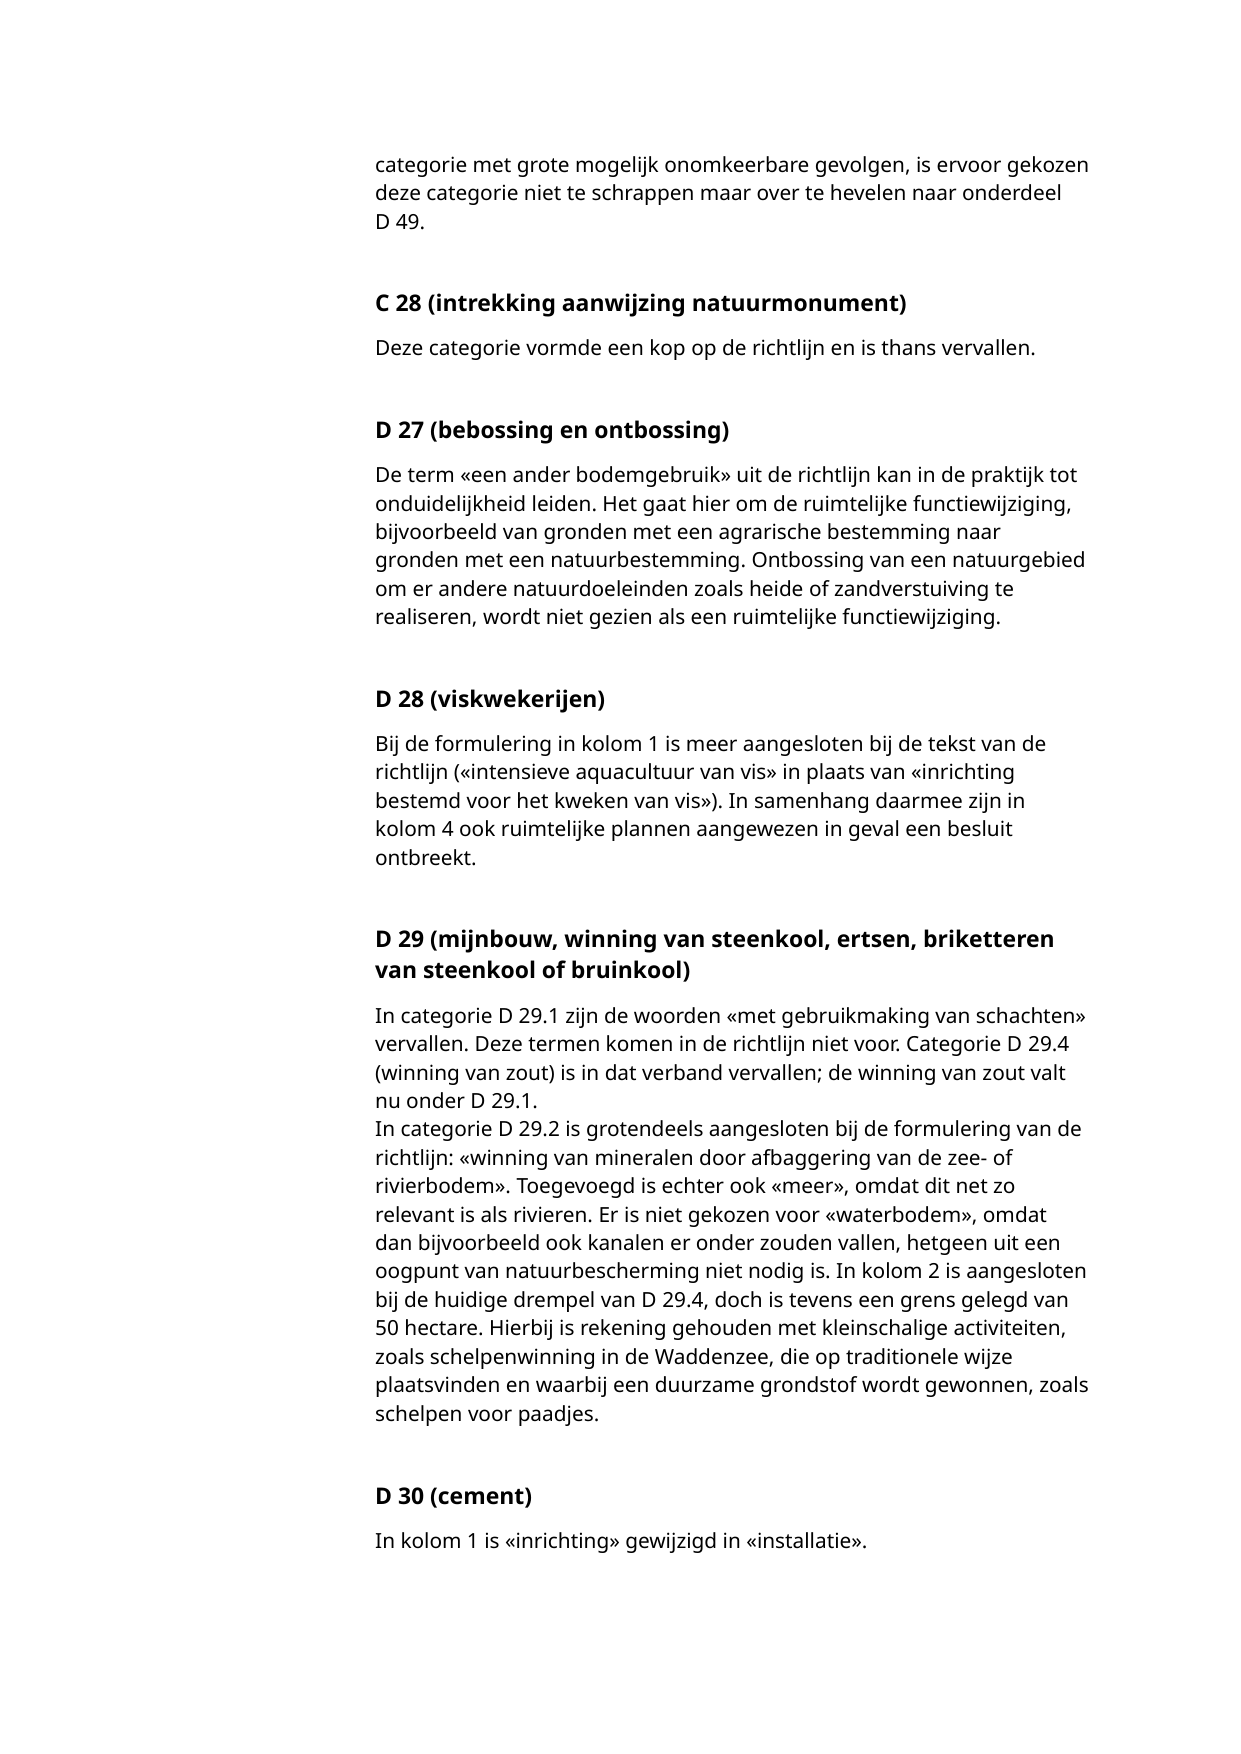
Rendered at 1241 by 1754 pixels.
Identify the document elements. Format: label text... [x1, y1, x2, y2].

text categorie met grote mogelijk onomkeerbare gevolgen, is ervoor gekozen deze categorie niet te schrappen maar over te hevelen naar onderdeel D 49. [375, 150, 1090, 235]
subtitle D 30 (cement) [375, 1480, 1090, 1511]
text Bij de formulering in kolom 1 is meer aangesloten bij de tekst van de richtlijn («intensieve aquacultuur van vis» in plaats van «inrichting bestemd voor het kweken van vis»). In samenhang daarmee zijn in kolom 4 ook ruimtelijke plannen aangewezen in geval een besluit ontbreekt. [375, 729, 1090, 871]
subtitle C 28 (intrekking aanwijzing natuurmonument) [375, 287, 1090, 318]
subtitle D 28 (viskwekerijen) [375, 683, 1090, 714]
text In kolom 1 is «inrichting» gewijzigd in «installatie». [375, 1526, 1090, 1554]
text De term «een ander bodemgebruik» uit de richtlijn kan in de praktijk tot onduidelijkheid leiden. Het gaat hier om de ruimtelijke functiewijziging, bijvoorbeeld van gronden met een agrarische bestemming naar gronden met een natuurbestemming. Ontbossing van een natuurgebied om er andere natuurdoeleinden zoals heide of zandverstuiving te realiseren, wordt niet gezien als een ruimtelijke functiewijziging. [375, 460, 1090, 631]
subtitle D 27 (bebossing en ontbossing) [375, 414, 1090, 445]
text Deze categorie vormde een kop op de richtlijn en is thans vervallen. [375, 333, 1090, 362]
subtitle D 29 (mijnbouw, winning van steenkool, ertsen, briketteren van steenkool of bruinkool) [375, 923, 1090, 986]
text In categorie D 29.2 is grotendeels aangesloten bij de formulering van de richtlijn: «winning van mineralen door afbaggering van de zee- of rivierbodem». Toegevoegd is echter ook «meer», omdat dit net zo relevant is als rivieren. Er is niet gekozen voor «waterbodem», omdat dan bijvoorbeeld ook kanalen er onder zouden vallen, hetgeen uit een oogpunt van natuurbescherming niet nodig is. In kolom 2 is aangesloten bij de huidige drempel van D 29.4, doch is tevens een grens gelegd van 50 hectare. Hierbij is rekening gehouden met kleinschalige activiteiten, zoals schelpenwinning in de Waddenzee, die op traditionele wijze plaatsvinden en waarbij een duurzame grondstof wordt gewonnen, zoals schelpen voor paadjes. [375, 1114, 1090, 1427]
text In categorie D 29.1 zijn de woorden «met gebruikmaking van schachten» vervallen. Deze termen komen in de richtlijn niet voor. Categorie D 29.4 (winning van zout) is in dat verband vervallen; de winning van zout valt nu onder D 29.1. [375, 1001, 1090, 1114]
